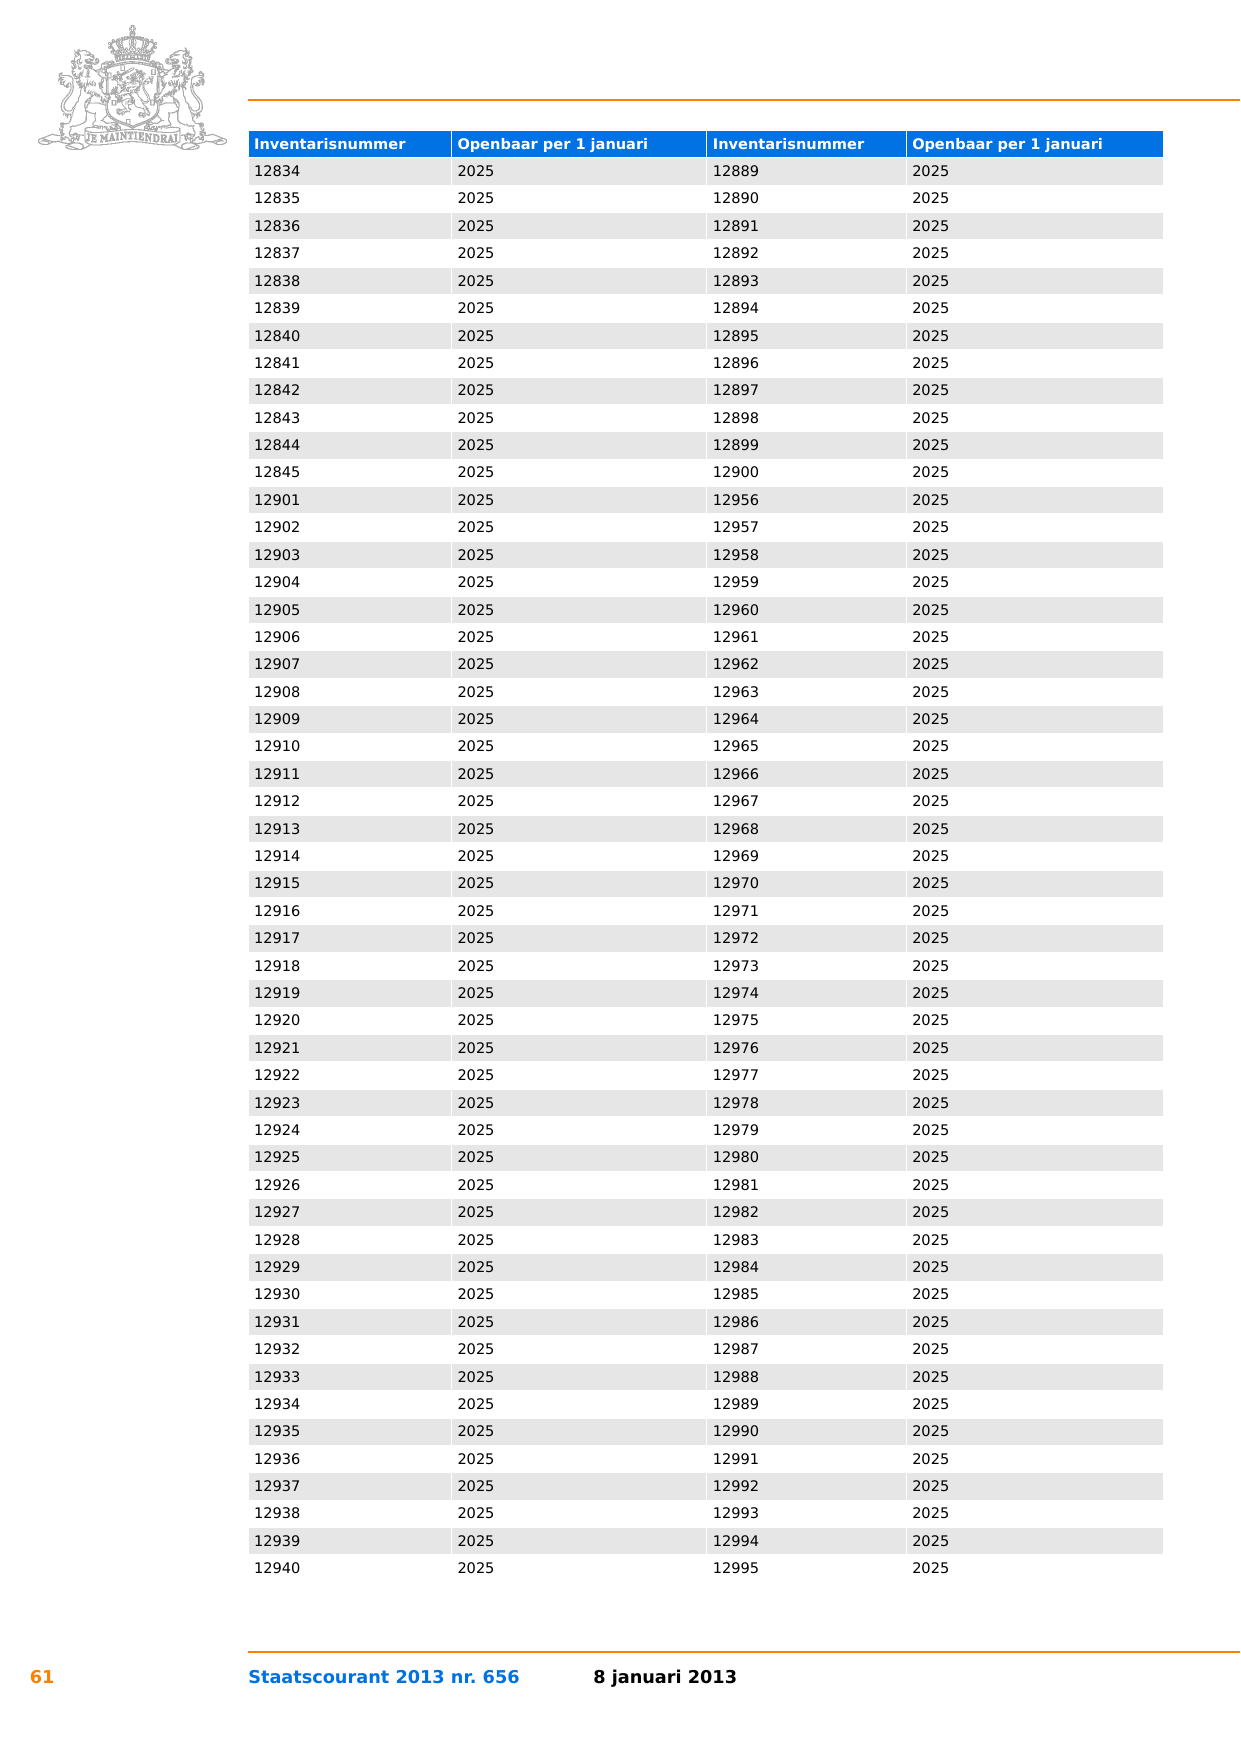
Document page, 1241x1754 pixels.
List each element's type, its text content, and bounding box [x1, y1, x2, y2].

table_cell 12904 [249, 569, 451, 596]
table_cell 2025 [452, 186, 706, 212]
table_cell 2025 [907, 651, 1163, 678]
table_cell 12916 [249, 898, 451, 924]
table_cell 2025 [452, 350, 706, 376]
table_cell 12933 [249, 1364, 451, 1390]
table_cell 12836 [249, 213, 451, 239]
table_cell 2025 [907, 679, 1163, 705]
table_cell 2025 [907, 295, 1163, 322]
table_cell 2025 [452, 789, 706, 815]
table_cell 12930 [249, 1282, 451, 1308]
table_cell 2025 [907, 1446, 1163, 1472]
table_cell 12970 [707, 871, 906, 897]
table_cell 12994 [707, 1528, 906, 1554]
table_cell 2025 [452, 761, 706, 787]
table_cell 12890 [707, 186, 906, 212]
table_cell 12912 [249, 789, 451, 815]
table_header Openbaar per 1 januari [907, 131, 1163, 157]
table_cell 2025 [907, 953, 1163, 979]
table_cell 2025 [907, 597, 1163, 623]
table_cell 2025 [452, 843, 706, 869]
table_cell 2025 [452, 1008, 706, 1034]
table_cell 12920 [249, 1008, 451, 1034]
table_cell 2025 [907, 350, 1163, 376]
table_cell 2025 [452, 1556, 706, 1582]
table_cell 12913 [249, 816, 451, 842]
table_cell 12834 [249, 158, 451, 185]
table_cell 12995 [707, 1556, 906, 1582]
table_cell 2025 [907, 1336, 1163, 1363]
table_cell 2025 [907, 925, 1163, 952]
table_cell 12993 [707, 1501, 906, 1527]
table_cell 2025 [907, 158, 1163, 185]
table_cell 12981 [707, 1172, 906, 1198]
table_cell 2025 [907, 624, 1163, 650]
table_cell 12928 [249, 1227, 451, 1253]
table_cell 12956 [707, 487, 906, 513]
table_cell 12988 [707, 1364, 906, 1390]
table_cell 12844 [249, 432, 451, 459]
table_cell 12935 [249, 1419, 451, 1445]
table_cell 2025 [452, 816, 706, 842]
table_cell 2025 [452, 953, 706, 979]
table_cell 12965 [707, 734, 906, 760]
table_cell 12835 [249, 186, 451, 212]
table_cell 12957 [707, 515, 906, 541]
table_cell 2025 [907, 1199, 1163, 1226]
table_cell 12977 [707, 1063, 906, 1089]
table_cell 12926 [249, 1172, 451, 1198]
table_cell 2025 [452, 323, 706, 349]
table_cell 12893 [707, 268, 906, 294]
table_cell 12960 [707, 597, 906, 623]
table_cell 12978 [707, 1090, 906, 1116]
table_cell 2025 [452, 706, 706, 733]
table_cell 12917 [249, 925, 451, 952]
table_cell 12966 [707, 761, 906, 787]
table_cell 2025 [452, 268, 706, 294]
table_cell 12985 [707, 1282, 906, 1308]
table_cell 12902 [249, 515, 451, 541]
table_cell 2025 [907, 515, 1163, 541]
table_cell 12923 [249, 1090, 451, 1116]
table_cell 12984 [707, 1254, 906, 1281]
table_cell 2025 [907, 569, 1163, 596]
table_cell 2025 [907, 186, 1163, 212]
table_cell 12897 [707, 378, 906, 404]
table_cell 12936 [249, 1446, 451, 1472]
table_cell 12843 [249, 405, 451, 431]
table_cell 2025 [452, 432, 706, 459]
table_cell 12924 [249, 1117, 451, 1143]
table_cell 2025 [452, 1090, 706, 1116]
table_cell 2025 [907, 1035, 1163, 1061]
table_cell 2025 [452, 1199, 706, 1226]
table_cell 12940 [249, 1556, 451, 1582]
table_cell 12908 [249, 679, 451, 705]
table_cell 2025 [907, 241, 1163, 267]
table_cell 12891 [707, 213, 906, 239]
table_header Openbaar per 1 januari [452, 131, 706, 157]
table_cell 12837 [249, 241, 451, 267]
table_cell 2025 [452, 1227, 706, 1253]
table_cell 12992 [707, 1473, 906, 1500]
table_cell 12915 [249, 871, 451, 897]
table_cell 12991 [707, 1446, 906, 1472]
table_cell 12961 [707, 624, 906, 650]
table_cell 12990 [707, 1419, 906, 1445]
table_cell 12900 [707, 460, 906, 486]
table_cell 2025 [452, 1254, 706, 1281]
table_cell 12963 [707, 679, 906, 705]
table_cell 12975 [707, 1008, 906, 1034]
table_cell 2025 [452, 1282, 706, 1308]
table_cell 2025 [452, 295, 706, 322]
table_cell 2025 [452, 1063, 706, 1089]
table_cell 12967 [707, 789, 906, 815]
table_cell 2025 [907, 487, 1163, 513]
table_cell 12938 [249, 1501, 451, 1527]
table_cell 12921 [249, 1035, 451, 1061]
table_cell 12927 [249, 1199, 451, 1226]
table_cell 2025 [907, 1227, 1163, 1253]
table_cell 12958 [707, 542, 906, 568]
table_cell 2025 [907, 706, 1163, 733]
table_cell 2025 [452, 1117, 706, 1143]
table_cell 2025 [907, 871, 1163, 897]
table_cell 12972 [707, 925, 906, 952]
table_cell 2025 [907, 734, 1163, 760]
table_cell 12968 [707, 816, 906, 842]
table_cell 2025 [907, 1391, 1163, 1417]
table_cell 2025 [452, 1391, 706, 1417]
table_cell 2025 [452, 405, 706, 431]
table_cell 2025 [907, 268, 1163, 294]
table_cell 12898 [707, 405, 906, 431]
table_cell 2025 [452, 1446, 706, 1472]
table_cell 2025 [452, 871, 706, 897]
table_cell 2025 [907, 1309, 1163, 1335]
table_cell 12905 [249, 597, 451, 623]
table_cell 12845 [249, 460, 451, 486]
table_cell 2025 [907, 1145, 1163, 1171]
table_cell 2025 [452, 925, 706, 952]
table_cell 2025 [452, 1364, 706, 1390]
table_cell 2025 [907, 542, 1163, 568]
table_cell 2025 [907, 1473, 1163, 1500]
table_cell 12910 [249, 734, 451, 760]
table_cell 12838 [249, 268, 451, 294]
table_cell 12986 [707, 1309, 906, 1335]
table_cell 12983 [707, 1227, 906, 1253]
table_cell 2025 [452, 1336, 706, 1363]
table_cell 2025 [907, 213, 1163, 239]
table_cell 12889 [707, 158, 906, 185]
table_cell 12974 [707, 980, 906, 1007]
table_cell 12914 [249, 843, 451, 869]
table_cell 12841 [249, 350, 451, 376]
table_cell 2025 [452, 241, 706, 267]
table_cell 2025 [907, 816, 1163, 842]
table_cell 12964 [707, 706, 906, 733]
table_cell 2025 [452, 898, 706, 924]
table_cell 2025 [452, 624, 706, 650]
table_cell 12840 [249, 323, 451, 349]
table_cell 12892 [707, 241, 906, 267]
table_cell 2025 [907, 460, 1163, 486]
table_cell 2025 [452, 158, 706, 185]
table_cell 2025 [452, 213, 706, 239]
table_cell 12937 [249, 1473, 451, 1500]
table_cell 2025 [452, 1145, 706, 1171]
table_cell 12906 [249, 624, 451, 650]
table_cell 2025 [452, 378, 706, 404]
table_cell 2025 [452, 1309, 706, 1335]
table_cell 2025 [452, 460, 706, 486]
table_cell 12842 [249, 378, 451, 404]
table_cell 2025 [452, 597, 706, 623]
table_cell 2025 [452, 1501, 706, 1527]
table_cell 12931 [249, 1309, 451, 1335]
table_cell 2025 [907, 1364, 1163, 1390]
table_cell 2025 [907, 1501, 1163, 1527]
table_cell 2025 [907, 1117, 1163, 1143]
table_cell 2025 [452, 1419, 706, 1445]
table_cell 2025 [907, 1528, 1163, 1554]
table_cell 12922 [249, 1063, 451, 1089]
table_cell 2025 [907, 843, 1163, 869]
table_cell 2025 [907, 1172, 1163, 1198]
table_cell 2025 [907, 432, 1163, 459]
table_cell 2025 [452, 734, 706, 760]
table_header Inventarisnummer [707, 131, 906, 157]
table_cell 2025 [907, 1556, 1163, 1582]
table_cell 12839 [249, 295, 451, 322]
table_cell 12976 [707, 1035, 906, 1061]
table_cell 2025 [907, 1419, 1163, 1445]
table_cell 2025 [452, 1035, 706, 1061]
table_cell 2025 [907, 1090, 1163, 1116]
table_cell 2025 [452, 515, 706, 541]
table_cell 2025 [452, 487, 706, 513]
table_cell 12903 [249, 542, 451, 568]
table_cell 2025 [452, 1528, 706, 1554]
table_cell 2025 [907, 1063, 1163, 1089]
table_cell 12989 [707, 1391, 906, 1417]
table_cell 12918 [249, 953, 451, 979]
table_cell 12925 [249, 1145, 451, 1171]
table_cell 2025 [452, 1473, 706, 1500]
table_cell 12979 [707, 1117, 906, 1143]
table_cell 2025 [452, 980, 706, 1007]
table_cell 2025 [907, 761, 1163, 787]
table_cell 12973 [707, 953, 906, 979]
table_cell 2025 [452, 569, 706, 596]
table_cell 12959 [707, 569, 906, 596]
table_cell 12919 [249, 980, 451, 1007]
table_cell 12899 [707, 432, 906, 459]
table_cell 12901 [249, 487, 451, 513]
table_cell 12934 [249, 1391, 451, 1417]
table_cell 12911 [249, 761, 451, 787]
table_cell 2025 [452, 651, 706, 678]
table_cell 12987 [707, 1336, 906, 1363]
table_cell 12932 [249, 1336, 451, 1363]
table_cell 2025 [907, 898, 1163, 924]
table_cell 2025 [452, 542, 706, 568]
table_cell 2025 [907, 405, 1163, 431]
table_cell 12894 [707, 295, 906, 322]
table_cell 2025 [452, 679, 706, 705]
table_cell 2025 [907, 980, 1163, 1007]
table_cell 12939 [249, 1528, 451, 1554]
table_cell 2025 [907, 1254, 1163, 1281]
table_header Inventarisnummer [249, 131, 451, 157]
table_cell 12969 [707, 843, 906, 869]
table_cell 2025 [907, 323, 1163, 349]
table_cell 2025 [907, 789, 1163, 815]
table_cell 12929 [249, 1254, 451, 1281]
table_cell 12895 [707, 323, 906, 349]
table_cell 12909 [249, 706, 451, 733]
table_cell 2025 [907, 378, 1163, 404]
table_cell 12907 [249, 651, 451, 678]
table_cell 12896 [707, 350, 906, 376]
table_cell 2025 [907, 1282, 1163, 1308]
table_cell 12980 [707, 1145, 906, 1171]
table_cell 12971 [707, 898, 906, 924]
table_cell 12962 [707, 651, 906, 678]
table_cell 2025 [452, 1172, 706, 1198]
picture [38, 25, 227, 150]
table_cell 2025 [907, 1008, 1163, 1034]
table_cell 12982 [707, 1199, 906, 1226]
